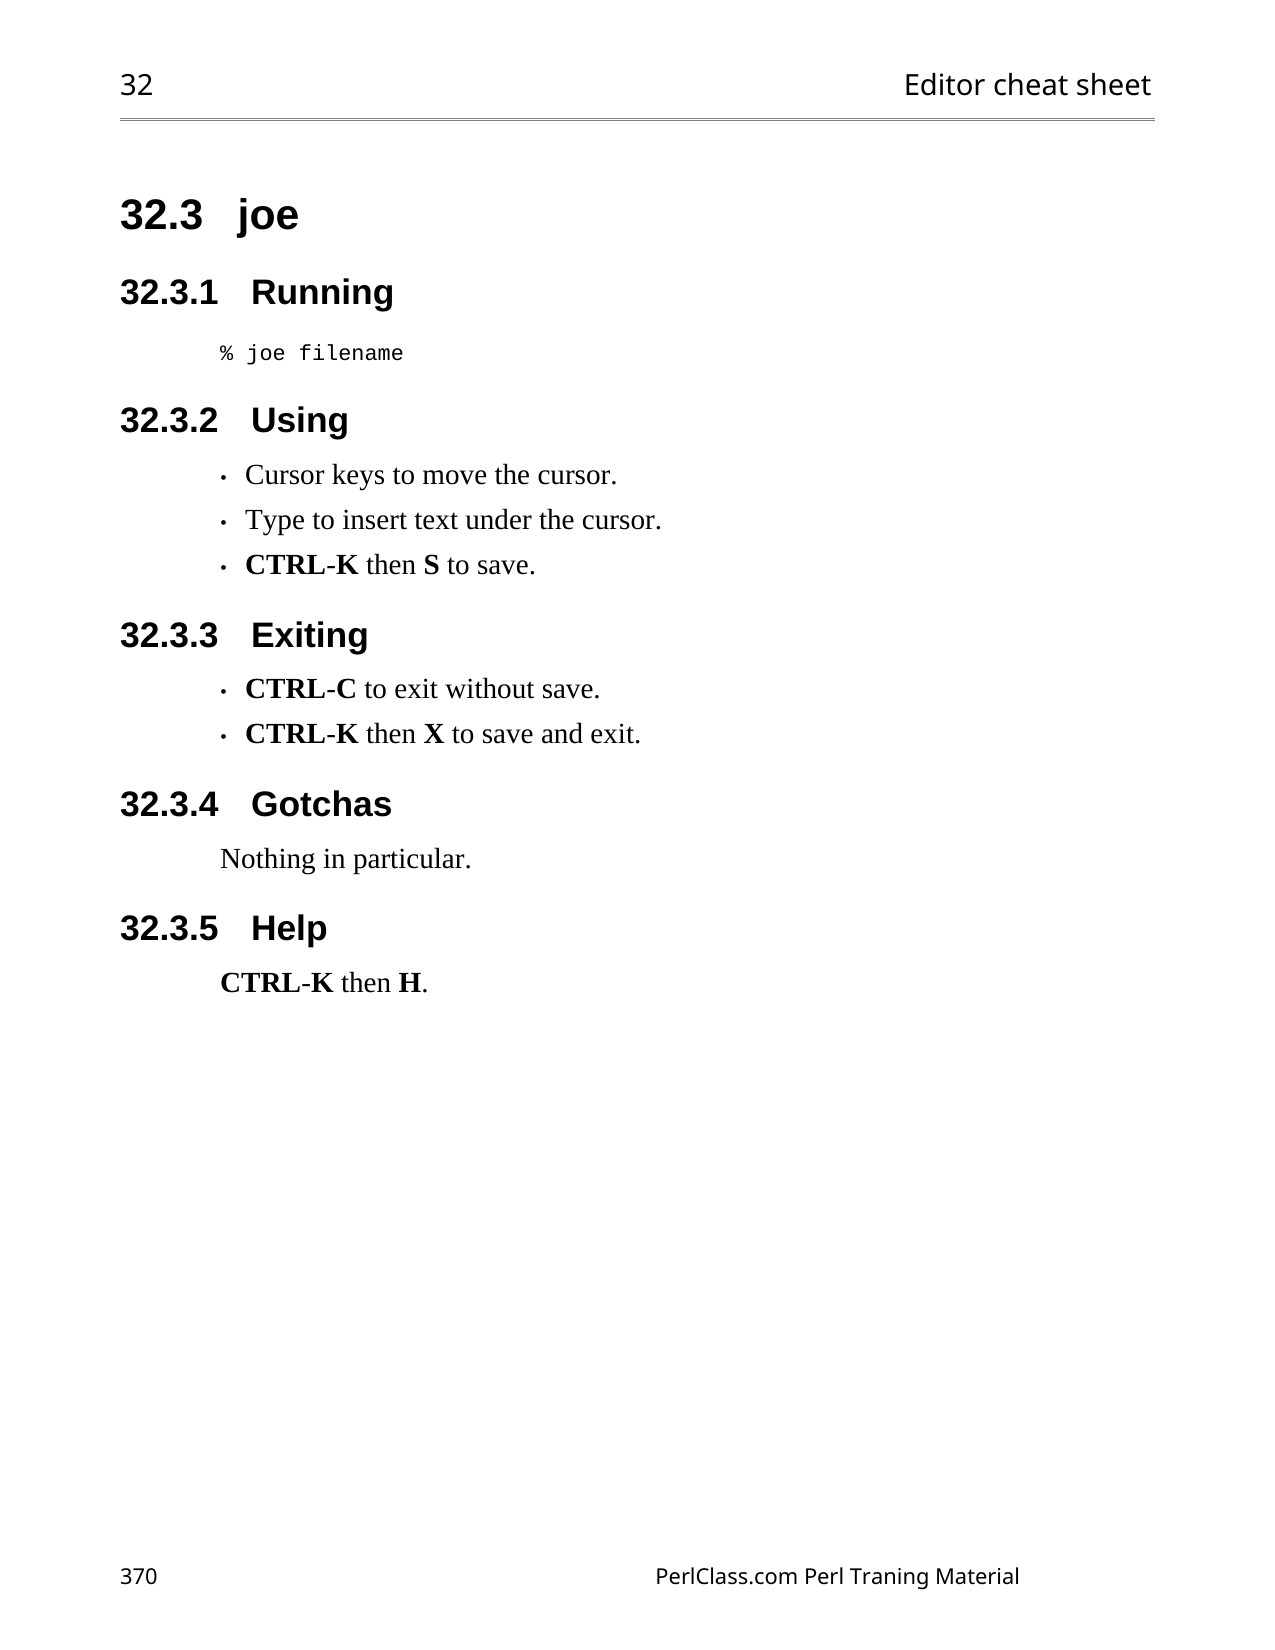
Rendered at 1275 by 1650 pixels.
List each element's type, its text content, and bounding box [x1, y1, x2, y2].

subtitle Gotchas [120, 777, 1155, 824]
subtitle Exiting [120, 608, 1155, 654]
text Nothing in particular. [220, 842, 1155, 874]
text CTRL-K then H. [220, 966, 1155, 998]
subtitle Help [120, 901, 1155, 948]
subtitle Using [120, 393, 1155, 440]
text • CTRL-K then X to save and exit. [220, 717, 1155, 750]
text % joe filename [220, 337, 1155, 366]
subtitle Running [120, 265, 1155, 312]
text • Type to insert text under the cursor. [220, 503, 1155, 536]
text • CTRL-C to exit without save. [220, 672, 1155, 705]
text • Cursor keys to move the cursor. [220, 458, 1155, 491]
text • CTRL-K then S to save. [220, 548, 1155, 581]
subtitle joe [120, 182, 1155, 238]
